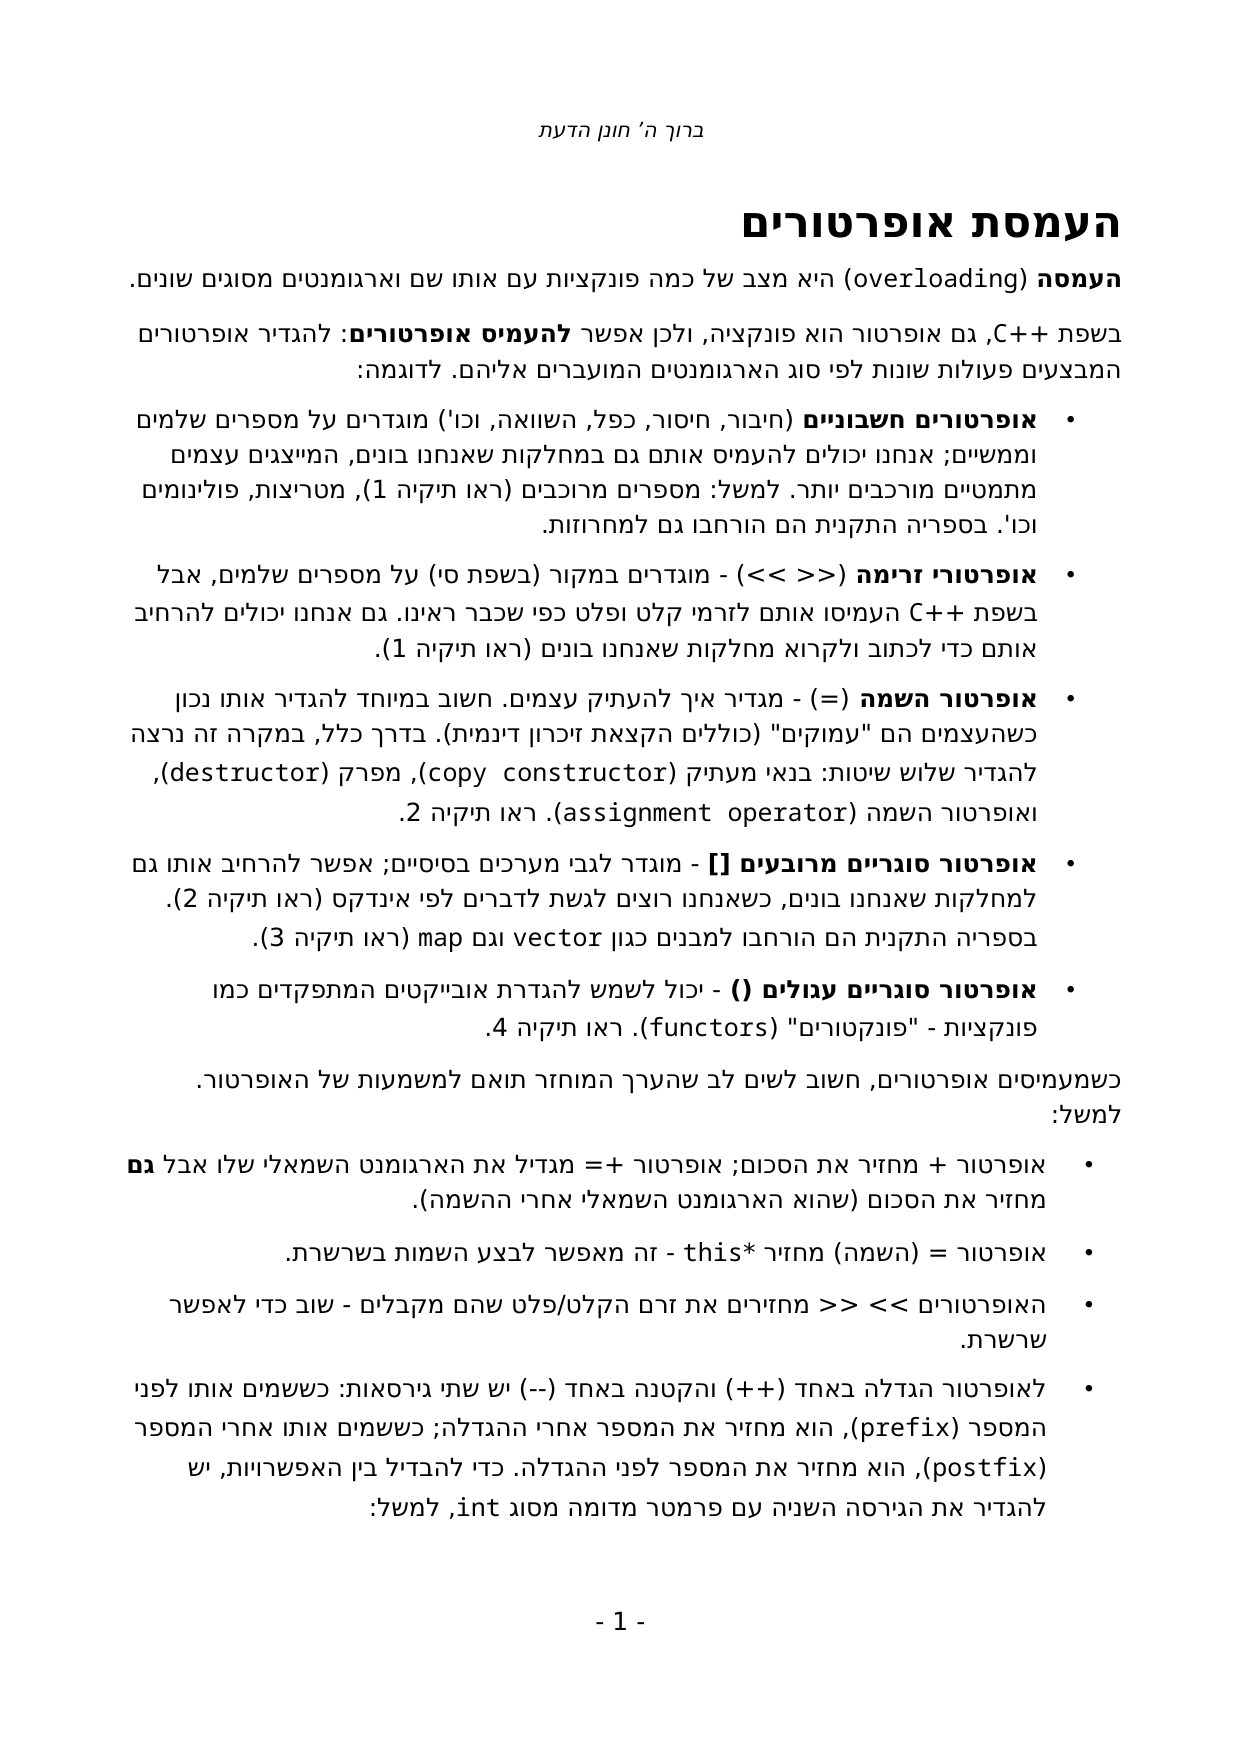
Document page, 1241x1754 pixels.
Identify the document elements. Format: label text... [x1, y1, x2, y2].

list אופרטור = (השמה) מחזיר *this - זה מאפשר לבצע השמות בשרשרת. [118, 1234, 1084, 1269]
list אופרטור סוגריים עגולים () - יכול לשמש להגדרת אובייקטים המתפקדים כמו פונקציות - "פונקטורים" (functors). ראו תיקיה 4. [118, 975, 1076, 1044]
list לאופרטור הגדלה באחד (++) והקטנה באחד (--) יש שתי גירסאות: כששמים אותו לפני המספר (prefix), הוא מחזיר את המספר אחרי ההגדלה; כששמים אותו אחרי המספר (postfix), הוא מחזיר את המספר לפני ההגדלה. כדי להבדיל בין האפשרויות, יש להגדיר את הגירסה השניה עם פרמטר מדומה מסוג int, למשל: [118, 1374, 1084, 1523]
subtitle העמסת אופרטורים [118, 197, 1122, 248]
list אופרטור השמה (=) - מגדיר איך להעתיק עצמים. חשוב במיוחד להגדיר אותו נכון כשהעצמים הם "עמוקים" (כוללים הקצאת זיכרון דינמית). בדרך כלל, במקרה זה נרצה להגדיר שלוש שיטות: בנאי מעתיק (copy constructor), מפרק (destructor), ואופרטור השמה (assignment operator). ראו תיקיה 2. [118, 684, 1076, 828]
text בשפת ++C, גם אופרטור הוא פונקציה, ולכן אפשר להעמיס אופרטורים: להגדיר אופרטורים המבצעים פעולות שונות לפי סוג הארגומנטים המועברים אליהם. לדוגמה: [118, 316, 1122, 385]
text העמסה (overloading) היא מצב של כמה פונקציות עם אותו שם וארגומנטים מסוגים שונים. [118, 260, 1122, 294]
list אופרטור סוגריים מרובעים [] - מוגדר לגבי מערכים בסיסיים; אפשר להרחיב אותו גם למחלקות שאנחנו בונים, כשאנחנו רוצים לגשת לדברים לפי אינדקס (ראו תיקיה 2). בספריה התקנית הם הורחבו למבנים כגון vector וגם map (ראו תיקיה 3). [118, 849, 1076, 954]
list אופרטורים חשבוניים (חיבור, חיסור, כפל, השוואה, וכו') מוגדרים על מספרים שלמים וממשיים; אנחנו יכולים להעמיס אותם גם במחלקות שאנחנו בונים, המייצגים עצמים מתמטיים מורכבים יותר. למשל: מספרים מרוכבים (ראו תיקיה 1), מטריצות, פולינומים וכו'. בספריה התקנית הם הורחבו גם למחרוזות. [118, 405, 1076, 539]
text כשמעמיסים אופרטורים, חשוב לשים לב שהערך המוחזר תואם למשמעות של האופרטור. למשל: [118, 1065, 1122, 1129]
list אופרטורי זרימה (<< >>) - מוגדרים במקור (בשפת סי) על מספרים שלמים, אבל בשפת ++C העמיסו אותם לזרמי קלט ופלט כפי שכבר ראינו. גם אנחנו יכולים להרחיב אותם כדי לכתוב ולקרוא מחלקות שאנחנו בונים (ראו תיקיה 1). [118, 560, 1076, 664]
list אופרטור + מחזיר את הסכום; אופרטור += מגדיל את הארגומנט השמאלי שלו אבל גם מחזיר את הסכום (שהוא הארגומנט השמאלי אחרי ההשמה). [118, 1150, 1084, 1214]
list האופרטורים >> << מחזירים את זרם הקלט/פלט שהם מקבלים - שוב כדי לאפשר שרשרת. [118, 1290, 1084, 1354]
